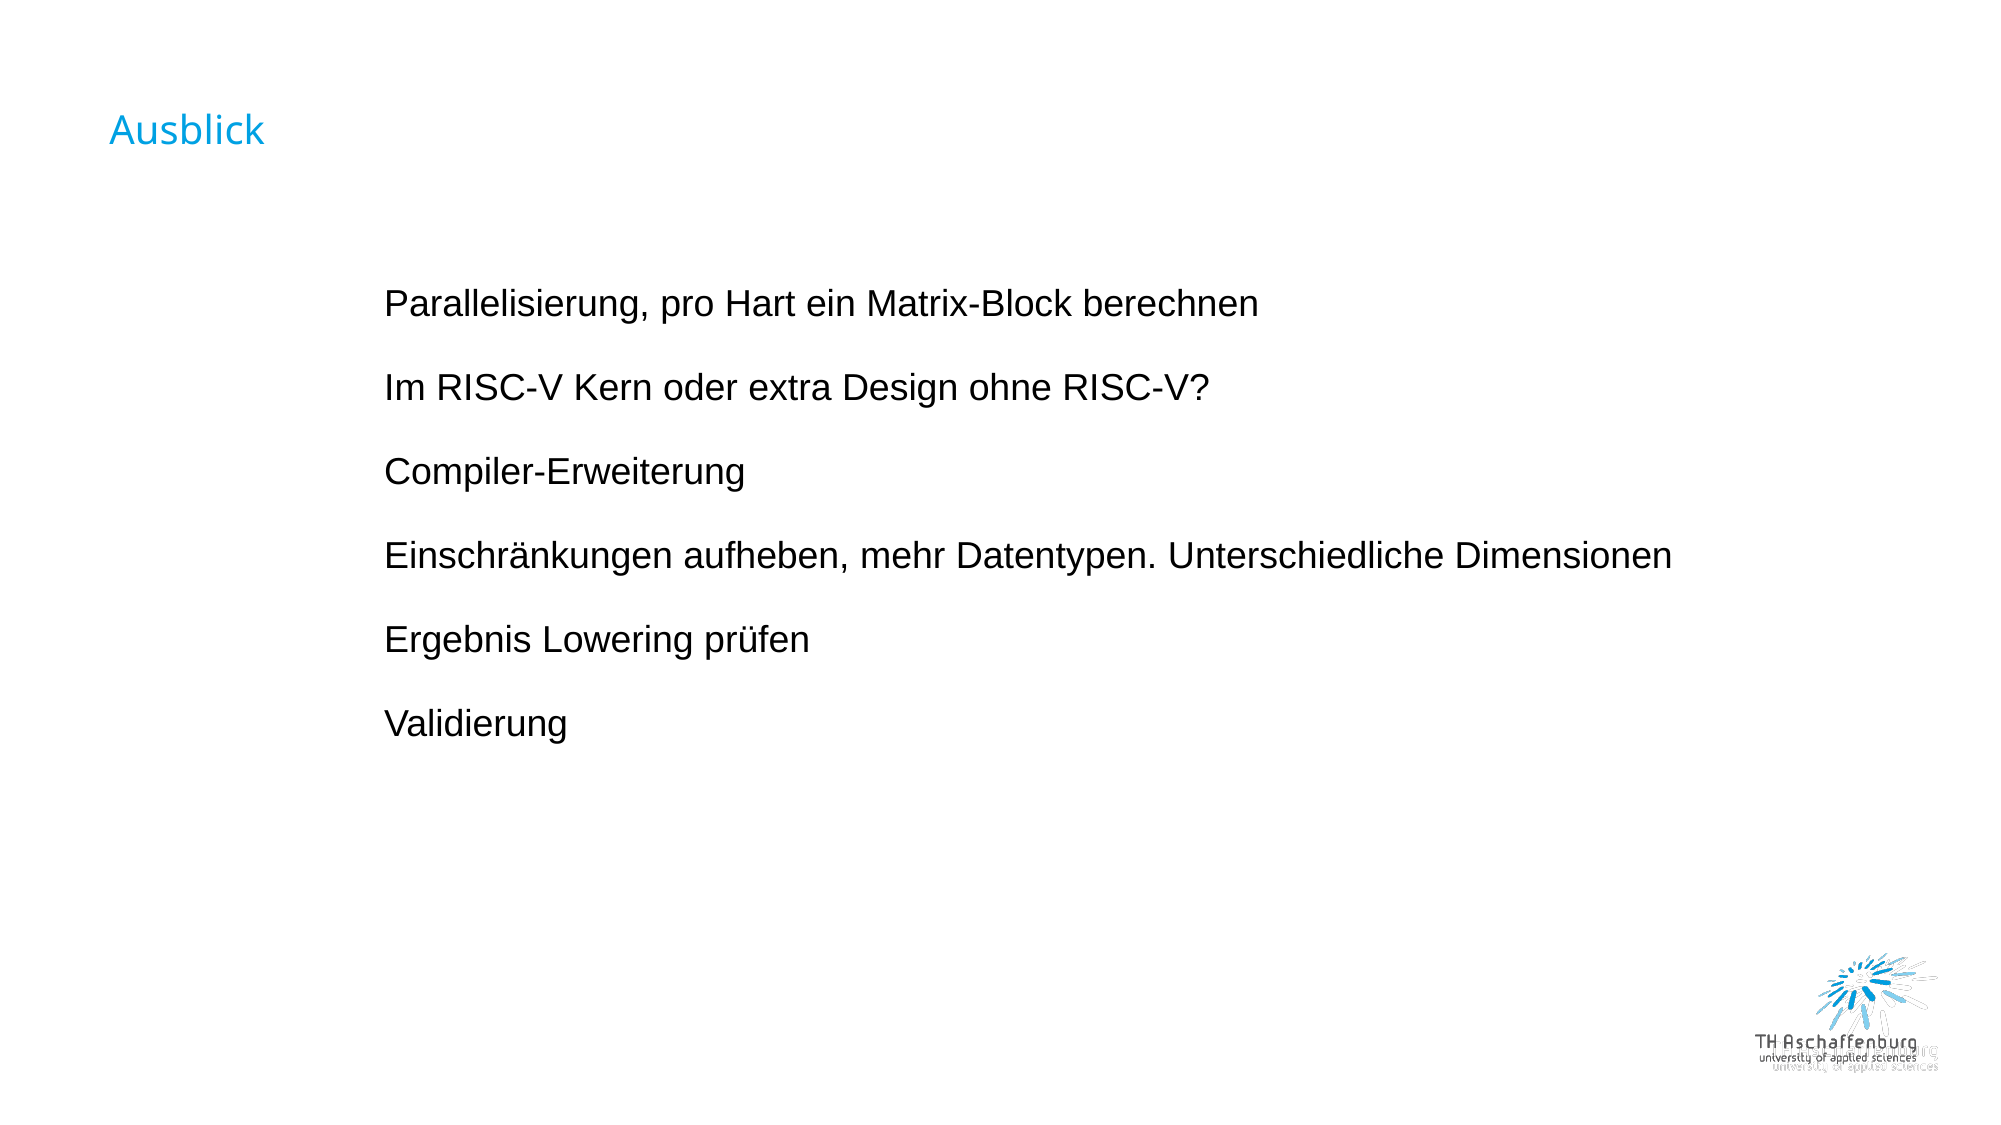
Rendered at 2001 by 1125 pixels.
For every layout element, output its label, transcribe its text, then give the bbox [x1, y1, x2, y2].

picture [1755, 953, 1938, 1073]
title Ausblick [94, 94, 1820, 165]
text_box Parallelisierung, pro Hart ein Matrix-Block berechnen Im RISC-V Kern oder extra Design ohne RISC-V? Compiler-Erweiterung Einschränkungen aufheben, mehr Datentypen. Unterschiedliche Dimensionen Ergebnis Lowering prüfen Validierung [369, 274, 1692, 794]
